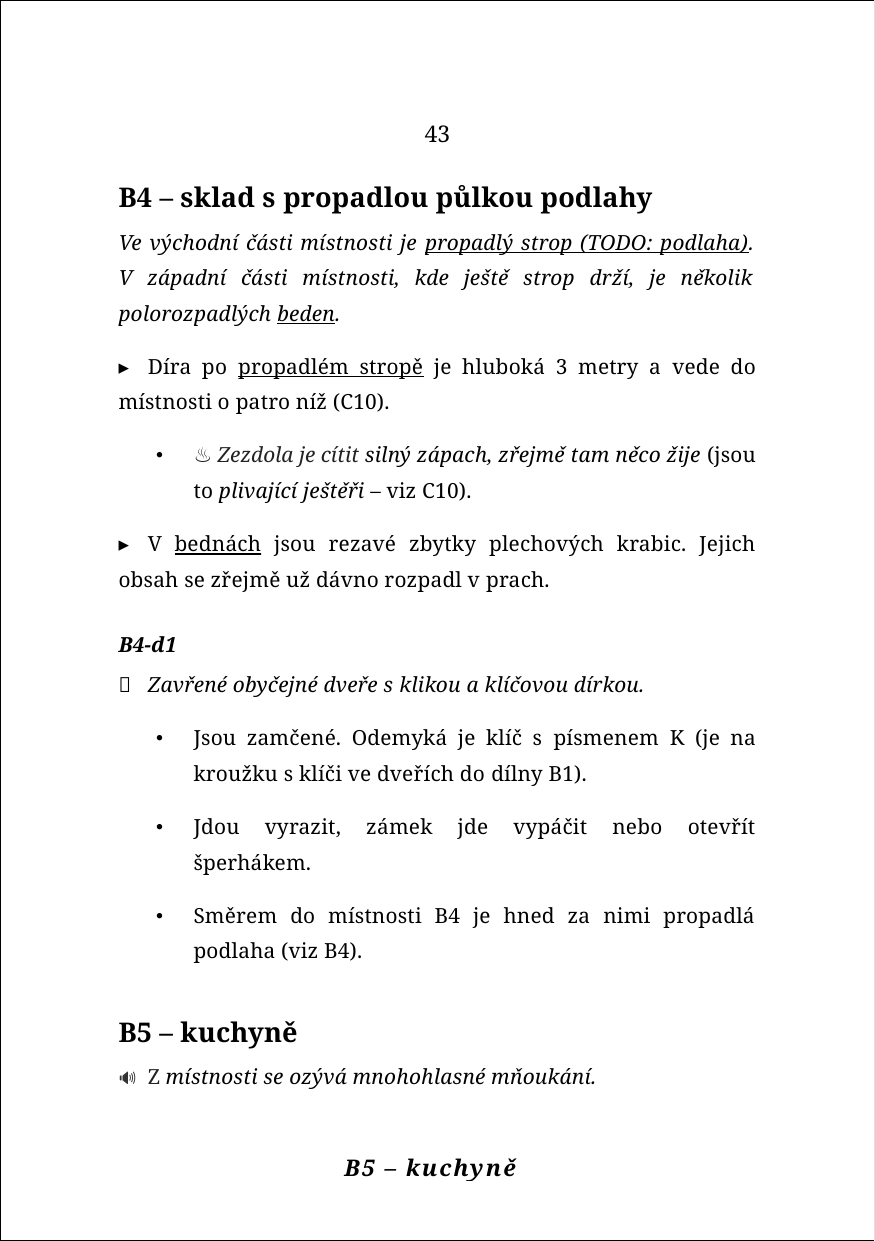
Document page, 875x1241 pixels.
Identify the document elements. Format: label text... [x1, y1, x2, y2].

text ▸ V⁠ bednách jsou rezavé zbytky plechových krabic. Jejich obsah se zřejmě už dávno rozpadl v⁠ prach. [118, 529, 756, 593]
text 🔊 Z⁠ místnosti se ozývá mnohohlasné mňoukání. [118, 1062, 756, 1090]
text ▸ Díra po propadlém stropě je hluboká 3 metry a⁠ vede do místnosti o⁠ patro níž (C10). [118, 352, 756, 416]
list Směrem do místnosti B4 je hned za nimi propadlá podlaha (viz B4). [156, 901, 756, 965]
subtitle B5 – kuchyně [118, 1013, 756, 1050]
text Ve východní části místnosti je propadlý strop (TODO: podlaha). V⁠ západní části místnosti, kde ještě strop drží, je několik polorozpadlých beden. [118, 228, 756, 327]
subtitle B4 – sklad s⁠ propadlou půlkou podlahy [118, 179, 756, 216]
subtitle B4-d1 [118, 630, 756, 658]
text 🚪 Zavřené obyčejné dveře s⁠ klikou a⁠ klíčovou dírkou. [118, 670, 756, 698]
list Jsou zamčené. Odemyká je klíč s⁠ písmenem K⁠ (je na kroužku s⁠ klíči ve dveřích do dílny B1). [156, 723, 756, 787]
list Jdou vyrazit, zámek jde vypáčit nebo otevřít šperhákem. [156, 812, 756, 876]
list ♨ Zezdola je cítit silný zápach, zřejmě tam něco žije (jsou to plivající ještěři – viz C10). [156, 441, 756, 504]
